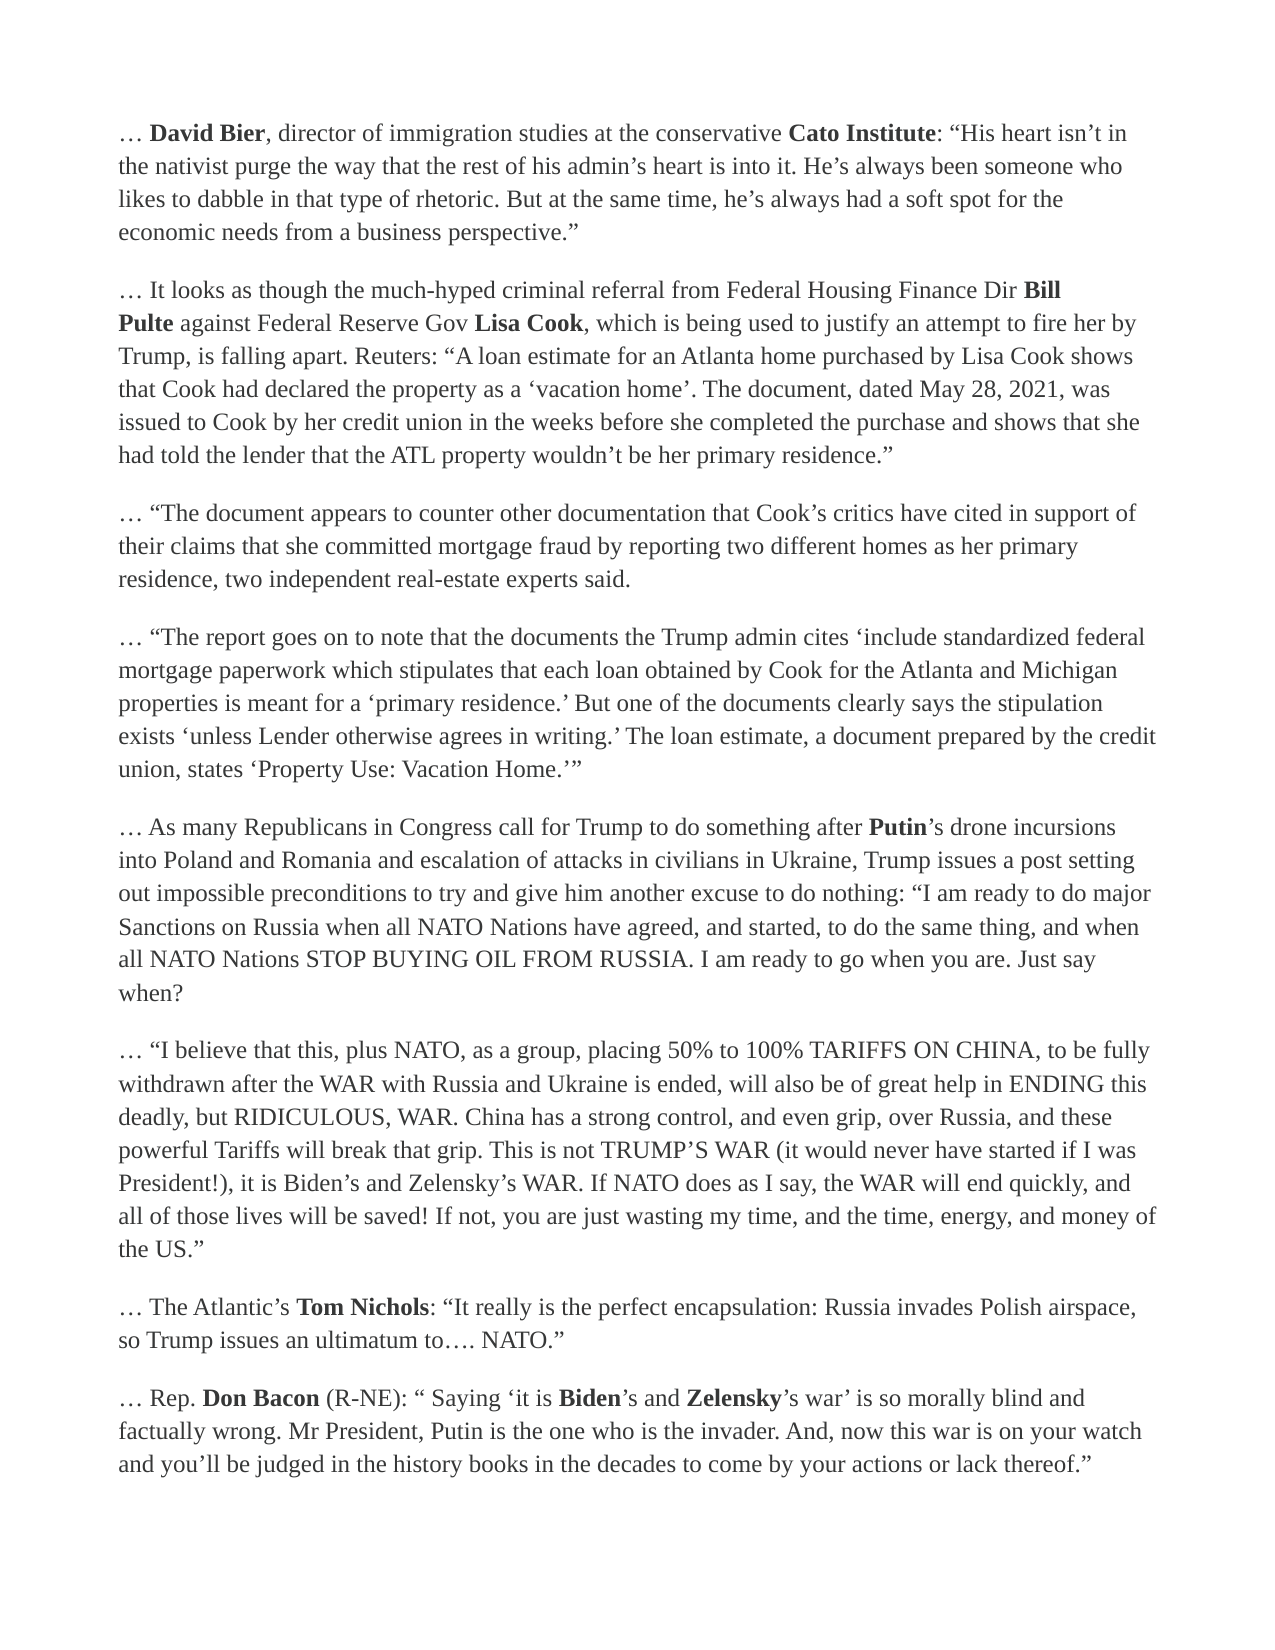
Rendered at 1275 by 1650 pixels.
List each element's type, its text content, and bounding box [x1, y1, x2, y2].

text … “The report goes on to note that the documents the Trump admin cites ‘include standardized federal mortgage paperwork which stipulates that each loan obtained by Cook for the Atlanta and Michigan properties is meant for a ‘primary residence.’ But one of the documents clearly says the stipulation exists ‘unless Lender otherwise agrees in writing.’ The loan estimate, a document prepared by the credit union, states ‘Property Use: Vacation Home.’” [118, 622, 1157, 783]
text … Rep. Don Bacon (R-NE): “ Saying ‘it is Biden’s and Zelensky’s war’ is so morally blind and factually wrong. Mr President, Putin is the one who is the invader. And, now this war is on your watch and you’ll be judged in the history books in the decades to come by your actions or lack thereof.” [118, 1383, 1157, 1478]
text … As many Republicans in Congress call for Trump to do something after Putin’s drone incursions into Poland and Romania and escalation of attacks in civilians in Ukraine, Trump issues a post setting out impossible preconditions to try and give him another excuse to do nothing: “I am ready to do major Sanctions on Russia when all NATO Nations have agreed, and started, to do the same thing, and when all NATO Nations STOP BUYING OIL FROM RUSSIA. I am ready to go when you are. Just say when? [118, 812, 1157, 1006]
text … “I believe that this, plus NATO, as a group, placing 50% to 100% TARIFFS ON CHINA, to be fully withdrawn after the WAR with Russia and Ukraine is ended, will also be of great help in ENDING this deadly, but RIDICULOUS, WAR. China has a strong control, and even grip, over Russia, and these powerful Tariffs will break that grip. This is not TRUMP’S WAR (it would never have started if I was President!), it is Biden’s and Zelensky’s WAR. If NATO does as I say, the WAR will end quickly, and all of those lives will be saved! If not, you are just wasting my time, and the time, energy, and money of the US.” [118, 1036, 1157, 1262]
text … “The document appears to counter other documentation that Cook’s critics have cited in support of their claims that she committed mortgage fraud by reporting two different homes as her primary residence, two independent real-estate experts said. [118, 498, 1157, 593]
text … The Atlantic’s Tom Nichols: “It really is the perfect encapsulation: Russia invades Polish airspace, so Trump issues an ultimatum to…. NATO.” [118, 1292, 1157, 1353]
text … It looks as though the much-hyped criminal referral from Federal Housing Finance Dir Bill Pulte against Federal Reserve Gov Lisa Cook, which is being used to justify an attempt to fire her by Trump, is falling apart. Reuters: “A loan estimate for an Atlanta home purchased by Lisa Cook shows that Cook had declared the property as a ‘vacation home’. The document, dated May 28, 2021, was issued to Cook by her credit union in the weeks before she completed the purchase and shows that she had told the lender that the ATL property wouldn’t be her primary residence.” [118, 275, 1157, 469]
text … David Bier, director of immigration studies at the conservative Cato Institute: “His heart isn’t in the nativist purge the way that the rest of his admin’s heart is into it. He’s always been someone who likes to dabble in that type of rhetoric. But at the same time, he’s always had a soft spot for the economic needs from a business perspective.” [118, 118, 1157, 246]
